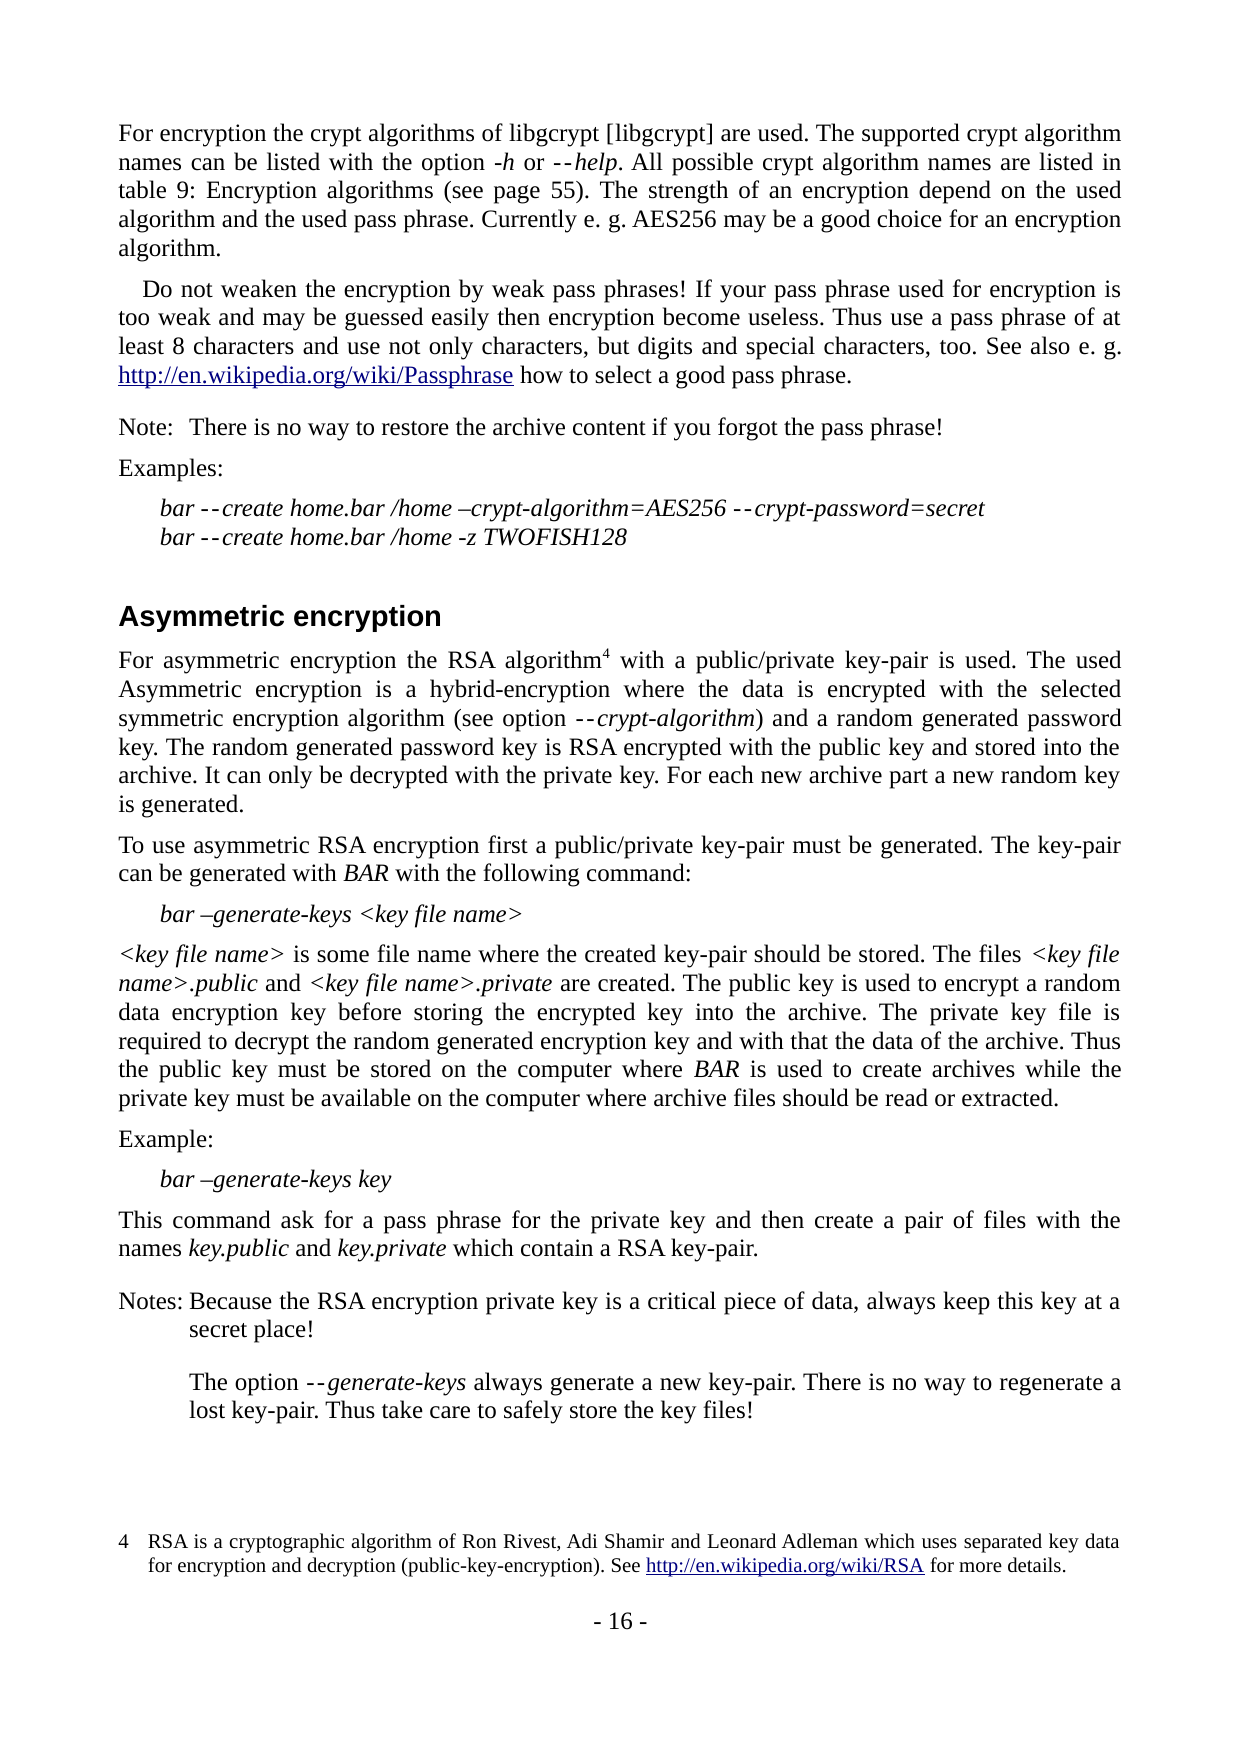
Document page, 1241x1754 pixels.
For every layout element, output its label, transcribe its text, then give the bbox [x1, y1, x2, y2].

text To use asymmetric RSA encryption first a public/private key-pair must be generated. The key-pair can be generated with BAR with the following command: [118, 830, 1122, 887]
text For asymmetric encryption the RSA algorithm with a public/private key-pair is used. The used Asymmetric encryption is a hybrid-encryption where the data is encrypted with the selected symmetric encryption algorithm (see option ‑‑crypt-algorithm) and a random generated password key. The random generated password key is RSA encrypted with the public key and stored into the archive. It can only be decrypted with the private key. For each new archive part a new random key is generated. [118, 645, 1122, 818]
text Do not weaken the encryption by weak pass phrases! If your pass phrase used for encryption is too weak and may be guessed easily then encryption become useless. Thus use a pass phrase of at least 8 characters and use not only characters, but digits and special characters, too. See also e. g. http://en.wikipedia.org/wiki/Passphrase how to select a good pass phrase. [118, 274, 1122, 389]
text bar ‑‑create home.bar /home –crypt-algorithm=AES256 ‑‑crypt-password=secret [159, 493, 1122, 522]
text bar ‑‑create home.bar /home -z TWOFISH128 [159, 522, 1122, 551]
text This command ask for a pass phrase for the private key and then create a pair of files with the names key.public and key.private which contain a RSA key-pair. [118, 1205, 1122, 1262]
text Notes: Because the RSA encryption private key is a critical piece of data, always keep this key at a secret place! [118, 1286, 1122, 1343]
text bar –generate-keys <key file name> [159, 899, 1122, 928]
text For encryption the crypt algorithms of libgcrypt [libgcrypt] are used. The supported crypt algorithm names can be listed with the option -h or ‑‑help. All possible crypt algorithm names are listed in table 9: Encryption algorithms (see page 55). The strength of an encryption depend on the used algorithm and the used pass phrase. Currently e. g. AES256 may be a good choice for an encryption algorithm. [118, 118, 1122, 262]
text Example: [118, 1124, 1122, 1152]
text RSA is a cryptographic algorithm of Ron Rivest, Adi Shamir and Leonard Adleman which uses separated key data for encryption and decryption (public-key-encryption). See http://en.wikipedia.org/wiki/RSA for more details. [118, 1529, 1122, 1577]
text <key file name> is some file name where the created key-pair should be stored. The files <key file name>.public and <key file name>.private are created. The public key is used to encrypt a random data encryption key before storing the encrypted key into the archive. The private key file is required to decrypt the random generated encryption key and with that the data of the archive. Thus the public key must be stored on the computer where BAR is used to create archives while the private key must be available on the computer where archive files should be read or extracted. [118, 939, 1122, 1112]
text Examples: [118, 453, 1122, 481]
subtitle Asymmetric encryption [118, 599, 1122, 633]
text Note: There is no way to restore the archive content if you forgot the pass phrase! [118, 412, 1122, 441]
text The option ‑‑generate-keys always generate a new key-pair. There is no way to regenerate a lost key-pair. Thus take care to safely store the key files! [118, 1367, 1122, 1424]
text bar –generate-keys key [159, 1164, 1122, 1193]
